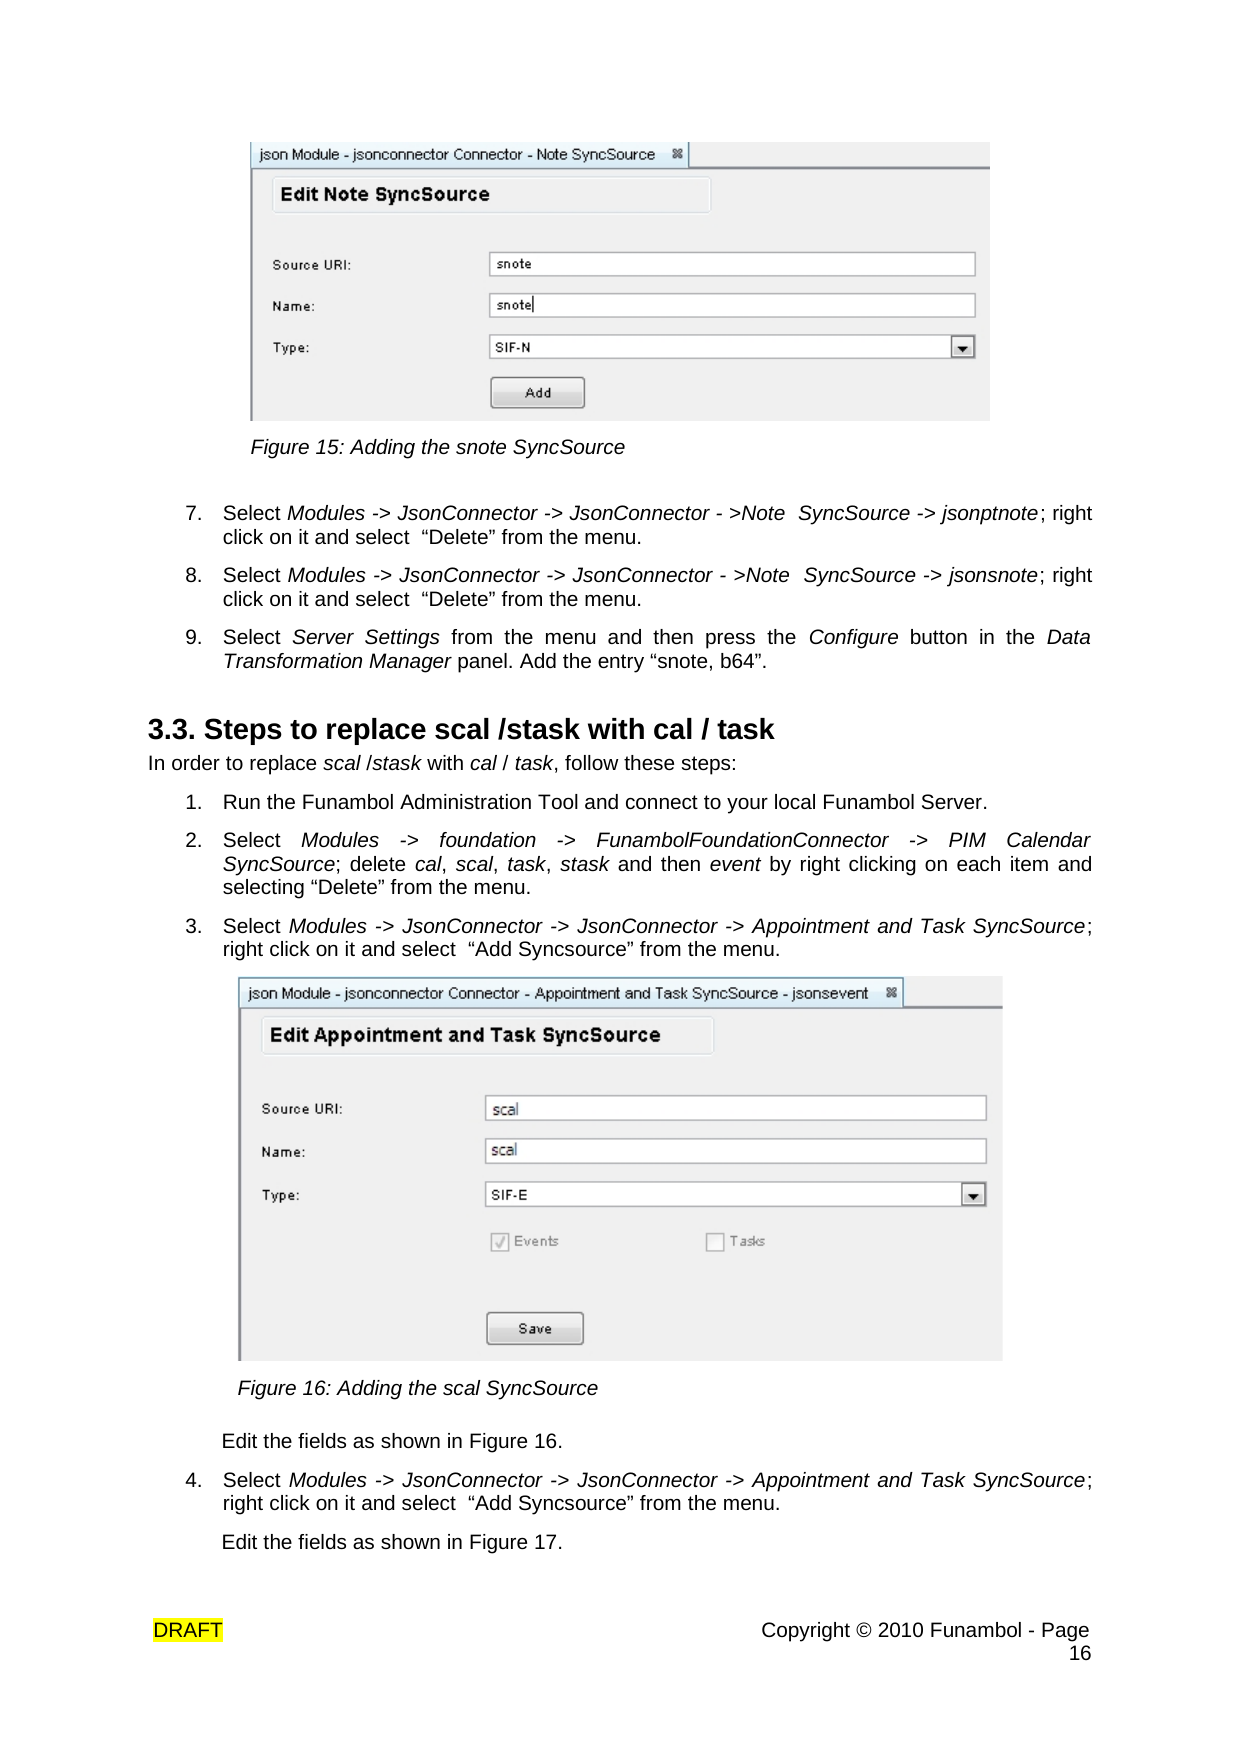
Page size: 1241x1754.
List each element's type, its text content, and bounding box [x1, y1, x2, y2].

list Select Modules -> JsonConnector -> JsonConnector -> Appointment and Task SyncSource; right click on it and select “Add Syncsource” from the menu. [185, 914, 1093, 961]
subtitle Steps to replace scal /stask with cal / task [148, 713, 1093, 745]
text In order to replace scal /stask with cal / task, follow these steps: [148, 752, 1093, 775]
list Run the Funambol Administration Tool and connect to your local Funambol Server. [185, 790, 1093, 814]
text Edit the fields as shown in Figure 17. [221, 1530, 1093, 1554]
list Select Modules -> foundation -> FunambolFoundationConnector -> PIM Calendar SyncSource; delete cal, scal, task, stask and then event by right clicking on each item and selecting “Delete” from the menu. [185, 829, 1093, 899]
list Select Modules -> JsonConnector -> JsonConnector - >Note SyncSource -> jsonsnote; right click on it and select “Delete” from the menu. [185, 564, 1093, 611]
text Figure 16: Adding the scal SyncSource [237, 1361, 1003, 1399]
list Select Server Settings from the menu and then press the Configure button in the Data Transformation Manager panel. Add the entry “snote, b64”. [185, 626, 1093, 673]
text Edit the fields as shown in Figure 16. [221, 1361, 1093, 1453]
picture [237, 976, 1003, 1361]
list Select Modules -> JsonConnector -> JsonConnector -> Appointment and Task SyncSource; right click on it and select “Add Syncsource” from the menu. [185, 1468, 1093, 1515]
list Select Modules -> JsonConnector -> JsonConnector - >Note SyncSource -> jsonptnote; right click on it and select “Delete” from the menu. [185, 118, 1093, 549]
list Figure 15: Adding the snote SyncSource [250, 421, 990, 459]
picture [250, 142, 990, 421]
